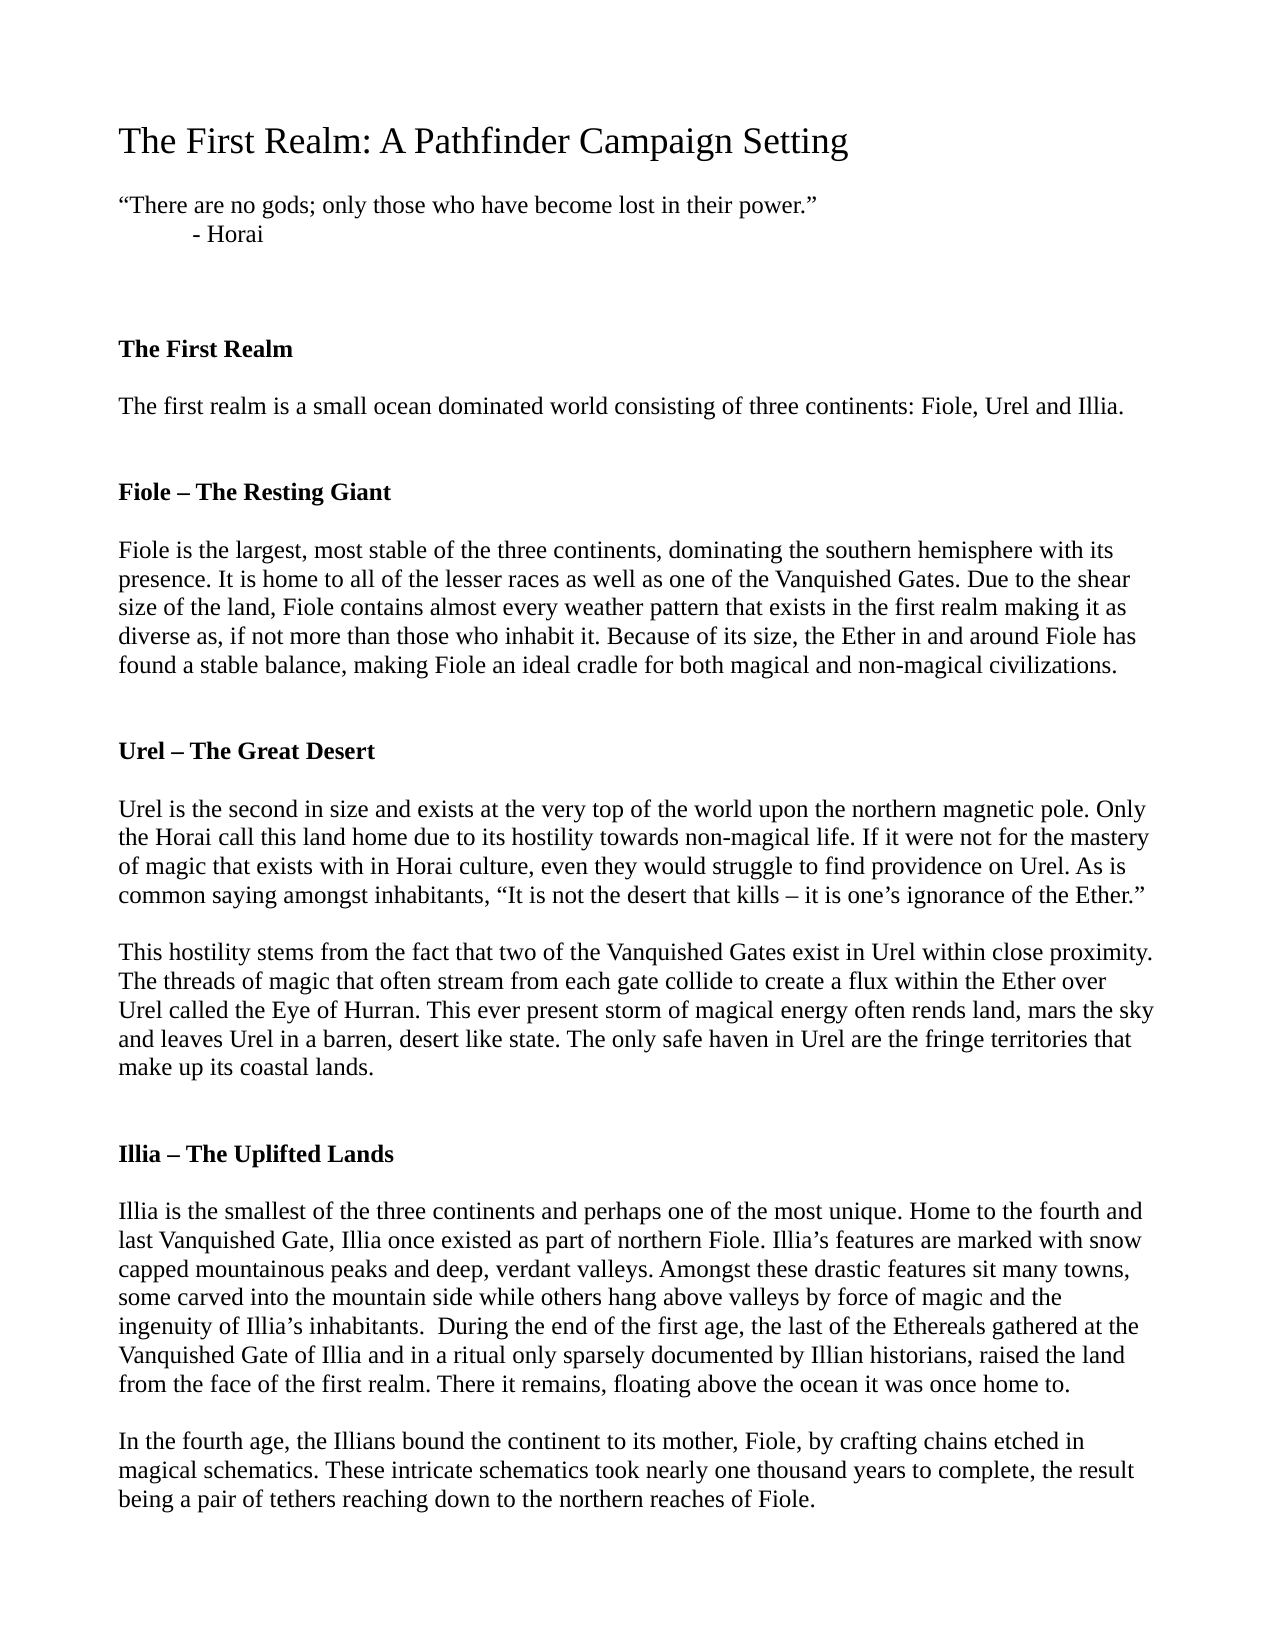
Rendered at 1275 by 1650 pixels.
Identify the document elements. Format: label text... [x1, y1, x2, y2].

text Urel – The Great Desert [118, 736, 1157, 765]
text Illia is the smallest of the three continents and perhaps one of the most unique. Home to the fourth and last Vanquished Gate, Illia once existed as part of northern Fiole. Illia’s features are marked with snow capped mountainous peaks and deep, verdant valleys. Amongst these drastic features sit many towns, some carved into the mountain side while others hang above valleys by force of magic and the ingenuity of Illia’s inhabitants. During the end of the first age, the last of the Ethereals gathered at the Vanquished Gate of Illia and in a ritual only sparsely documented by Illian historians, raised the land from the face of the first realm. There it remains, floating above the ocean it was once home to. [118, 1196, 1157, 1397]
text Fiole is the largest, most stable of the three continents, dominating the southern hemisphere with its presence. It is home to all of the lesser races as well as one of the Vanquished Gates. Due to the shear size of the land, Fiole contains almost every weather pattern that exists in the first realm making it as diverse as, if not more than those who inhabit it. Because of its size, the Ether in and around Fiole has found a stable balance, making Fiole an ideal cradle for both magical and non-magical civilizations. [118, 535, 1157, 679]
text The first realm is a small ocean dominated world consisting of three continents: Fiole, Urel and Illia. [118, 391, 1157, 420]
text - Horai [118, 219, 1157, 247]
text Fiole – The Resting Giant [118, 477, 1157, 506]
text “There are no gods; only those who have become lost in their power.” [118, 190, 1157, 219]
text The First Realm: A Pathfinder Campaign Setting [118, 118, 1157, 161]
text The First Realm [118, 334, 1157, 362]
text In the fourth age, the Illians bound the continent to its mother, Fiole, by crafting chains etched in magical schematics. These intricate schematics took nearly one thousand years to complete, the result being a pair of tethers reaching down to the northern reaches of Fiole. [118, 1426, 1157, 1512]
text Urel is the second in size and exists at the very top of the world upon the northern magnetic pole. Only the Horai call this land home due to its hostility towards non-magical life. If it were not for the mastery of magic that exists with in Horai culture, even they would struggle to find providence on Urel. As is common saying amongst inhabitants, “It is not the desert that kills – it is one’s ignorance of the Ether.” [118, 794, 1157, 909]
text This hostility stems from the fact that two of the Vanquished Gates exist in Urel within close proximity. The threads of magic that often stream from each gate collide to create a flux within the Ether over Urel called the Eye of Hurran. This ever present storm of magical energy often rends land, mars the sky and leaves Urel in a barren, desert like state. The only safe haven in Urel are the fringe territories that make up its coastal lands. [118, 937, 1157, 1081]
text Illia – The Uplifted Lands [118, 1139, 1157, 1167]
